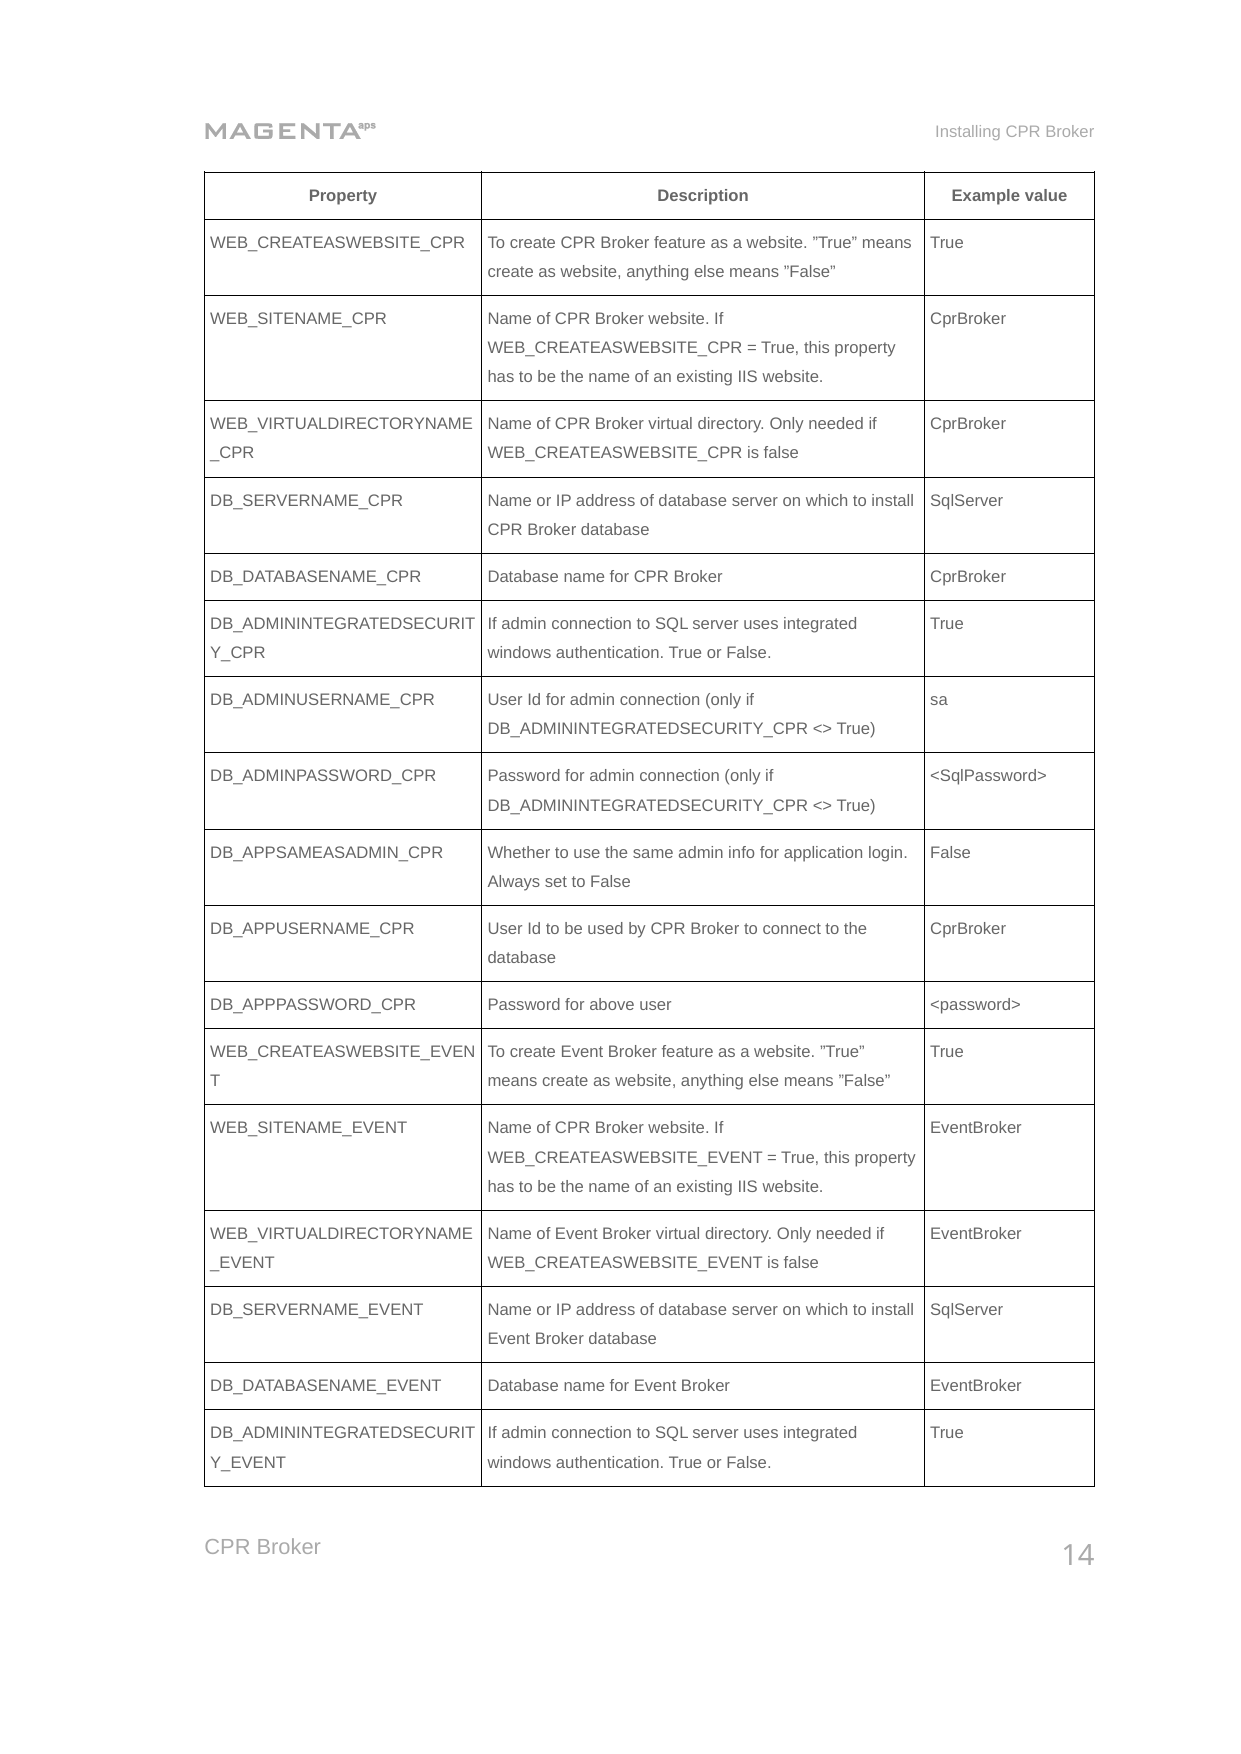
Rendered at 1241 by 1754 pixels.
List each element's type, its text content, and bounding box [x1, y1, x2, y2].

table_cell WEB_SITENAME_CPR [205, 296, 481, 400]
table_cell True [925, 601, 1094, 676]
table_cell True [925, 1410, 1094, 1486]
table_cell sa [925, 677, 1094, 752]
table_cell DB_DATABASENAME_CPR [205, 554, 481, 600]
table_cell WEB_CREATEASWEBSITE_CPR [205, 220, 481, 295]
table_cell To create Event Broker feature as a website. ”True” means create as website, anything else means ”False” [482, 1029, 924, 1104]
table_cell CprBroker [925, 906, 1094, 981]
table_cell Name of CPR Broker website. If WEB_CREATEASWEBSITE_CPR = True, this property has to be the name of an existing IIS website. [482, 296, 924, 400]
table_cell WEB_SITENAME_EVENT [205, 1105, 481, 1210]
table_cell False [925, 830, 1094, 905]
table_cell If admin connection to SQL server uses integrated windows authentication. True or False. [482, 601, 924, 676]
table_cell DB_ADMININTEGRATEDSECURITY_CPR [205, 601, 481, 676]
table_cell Whether to use the same admin info for application login. Always set to False [482, 830, 924, 905]
table_cell EventBroker [925, 1105, 1094, 1210]
table_cell User Id for admin connection (only if DB_ADMININTEGRATEDSECURITY_CPR <> True) [482, 677, 924, 752]
table_cell True [925, 220, 1094, 295]
table_cell DB_ADMINUSERNAME_CPR [205, 677, 481, 752]
table_cell Name of CPR Broker website. If WEB_CREATEASWEBSITE_EVENT = True, this property has to be the name of an existing IIS website. [482, 1105, 924, 1210]
table_cell EventBroker [925, 1211, 1094, 1286]
table_cell WEB_VIRTUALDIRECTORYNAME_CPR [205, 401, 481, 476]
table_cell User Id to be used by CPR Broker to connect to the database [482, 906, 924, 981]
table_cell WEB_VIRTUALDIRECTORYNAME_EVENT [205, 1211, 481, 1286]
table_cell Password for admin connection (only if DB_ADMININTEGRATEDSECURITY_CPR <> True) [482, 753, 924, 828]
table_cell WEB_CREATEASWEBSITE_EVENT [205, 1029, 481, 1104]
table_cell DB_ADMINPASSWORD_CPR [205, 753, 481, 828]
table_cell CprBroker [925, 401, 1094, 476]
table_cell If admin connection to SQL server uses integrated windows authentication. True or False. [482, 1410, 924, 1486]
table_header Example value [925, 173, 1094, 218]
table_cell Name of Event Broker virtual directory. Only needed if WEB_CREATEASWEBSITE_EVENT is false [482, 1211, 924, 1286]
table_cell To create CPR Broker feature as a website. ”True” means create as website, anything else means ”False” [482, 220, 924, 295]
table_cell Password for above user [482, 982, 924, 1028]
table_cell Name or IP address of database server on which to install CPR Broker database [482, 478, 924, 553]
table_cell Database name for Event Broker [482, 1363, 924, 1409]
table_cell DB_APPPASSWORD_CPR [205, 982, 481, 1028]
table_cell SqlServer [925, 1287, 1094, 1362]
table_cell Name or IP address of database server on which to install Event Broker database [482, 1287, 924, 1362]
table_cell True [925, 1029, 1094, 1104]
table_cell DB_SERVERNAME_EVENT [205, 1287, 481, 1362]
table_cell CprBroker [925, 296, 1094, 400]
table_cell DB_APPSAMEASADMIN_CPR [205, 830, 481, 905]
table_header Property [205, 173, 481, 218]
table_cell SqlServer [925, 478, 1094, 553]
table_cell DB_SERVERNAME_CPR [205, 478, 481, 553]
table_cell DB_DATABASENAME_EVENT [205, 1363, 481, 1409]
table_cell DB_APPUSERNAME_CPR [205, 906, 481, 981]
table_cell CprBroker [925, 554, 1094, 600]
table_cell <password> [925, 982, 1094, 1028]
table_header Description [482, 173, 924, 218]
table_cell DB_ADMININTEGRATEDSECURITY_EVENT [205, 1410, 481, 1486]
table_cell Database name for CPR Broker [482, 554, 924, 600]
table_cell <SqlPassword> [925, 753, 1094, 828]
table_cell EventBroker [925, 1363, 1094, 1409]
table_cell Name of CPR Broker virtual directory. Only needed if WEB_CREATEASWEBSITE_CPR is false [482, 401, 924, 476]
